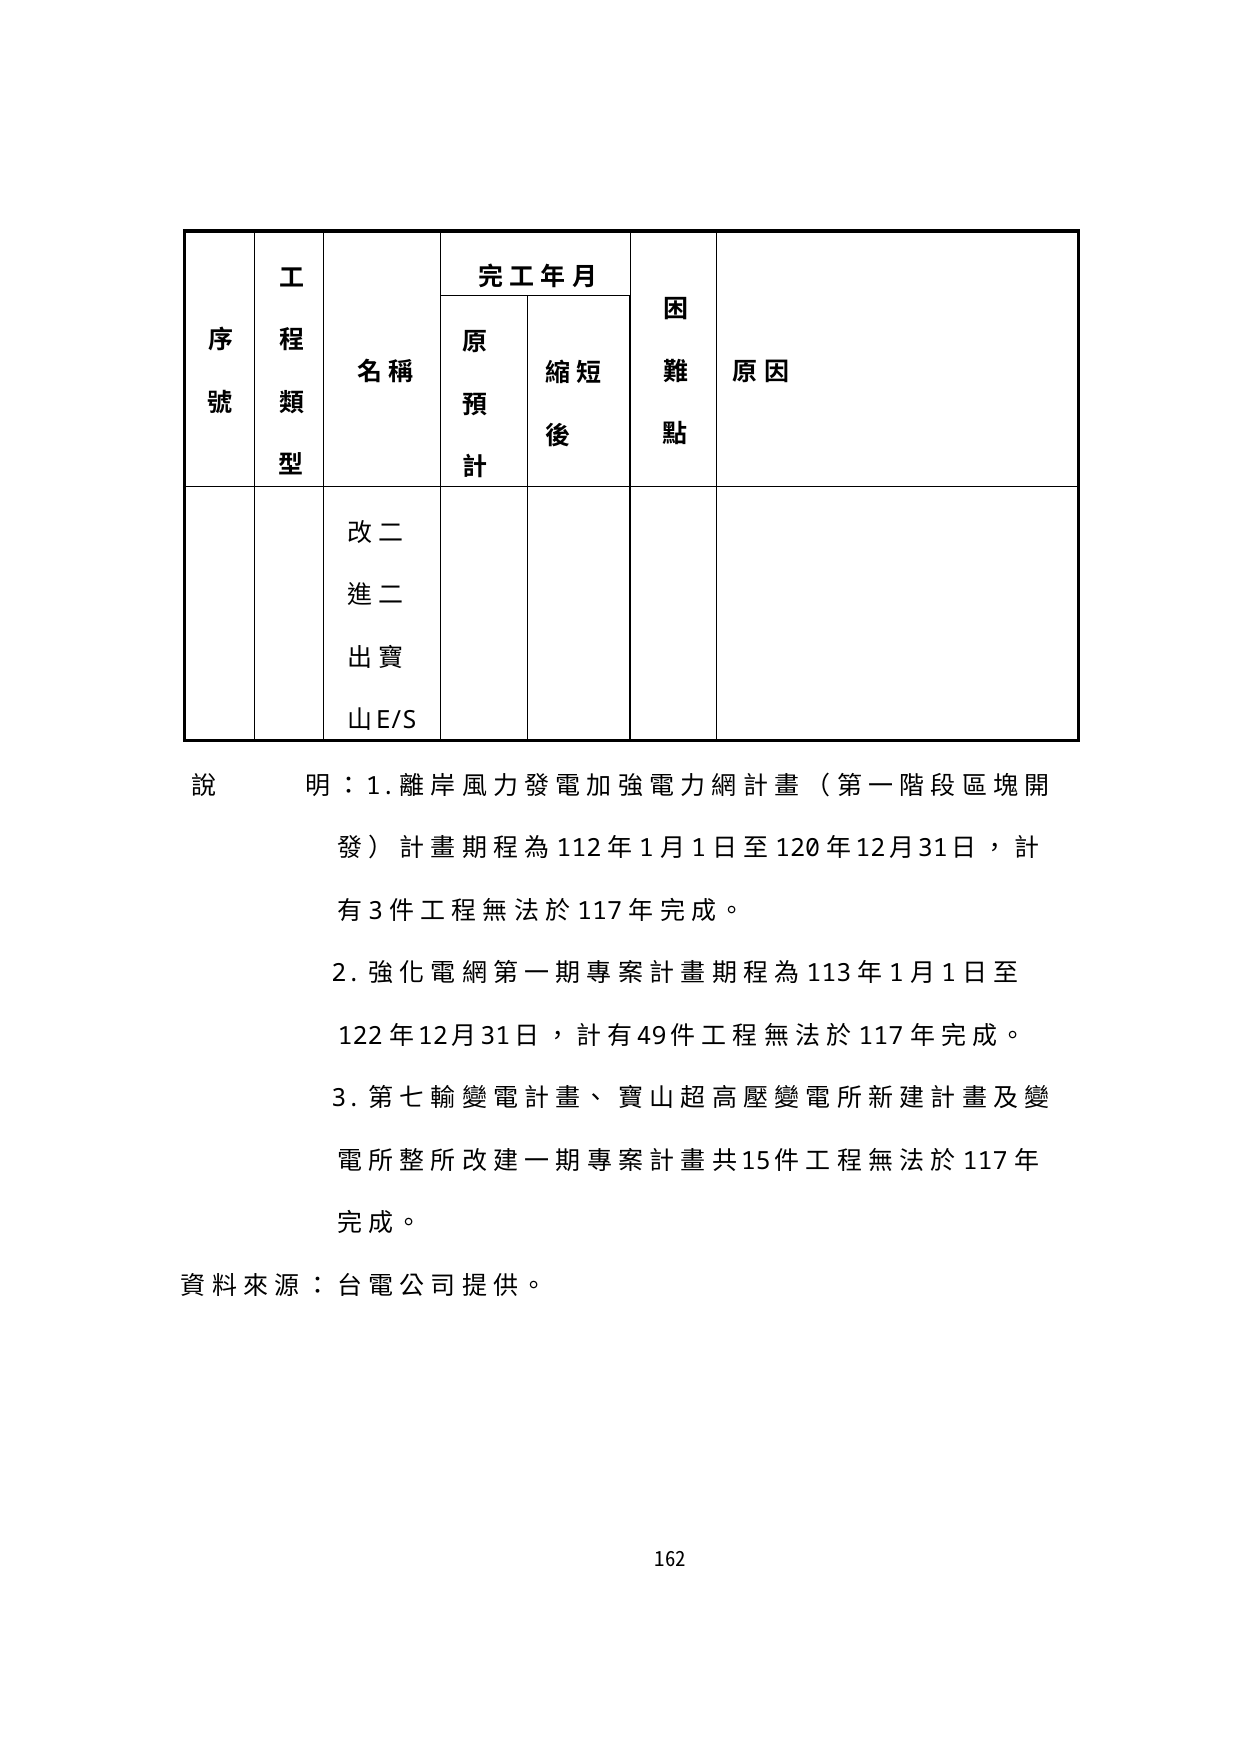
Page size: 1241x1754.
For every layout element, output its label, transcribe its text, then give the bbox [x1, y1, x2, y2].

text 3.第七輸變電計畫、寶山超高壓變電所新建計畫及變電所整所改建一期專案計畫共15件工程無法於117年完成。 [177, 1054, 1063, 1242]
text 2.強化電網第一期專案計畫期程為113年1月1日至122年12月31日，計有49件工程無法於117年完成。 [175, 929, 1063, 1054]
table_header 困難點 [631, 233, 716, 486]
table_header 名稱 [324, 233, 440, 486]
table_cell 縮短後 [528, 296, 629, 486]
text 資料來源：台電公司提供。 [177, 1242, 1063, 1304]
table_cell ------ [528, 487, 629, 739]
table_cell [186, 487, 254, 739]
table_cell [441, 487, 527, 739]
table_cell [631, 487, 716, 739]
text 說 明：1.離岸風力發電加強電力網計畫（第一階段區塊開發）計畫期程為112年1月1日至120年12月31日，計有3件工程無法於117年完成。 [178, 742, 1063, 929]
table_cell 原預計 [441, 296, 527, 486]
table_cell [255, 487, 323, 739]
table_header 完工年月 [441, 233, 630, 295]
table_header 工程類型 [255, 233, 323, 486]
table_header 原因 [717, 233, 1077, 486]
table_cell [717, 487, 1077, 739]
table_cell 改二進二出寶山E/S [324, 487, 440, 739]
table_header 序號 [186, 233, 254, 486]
